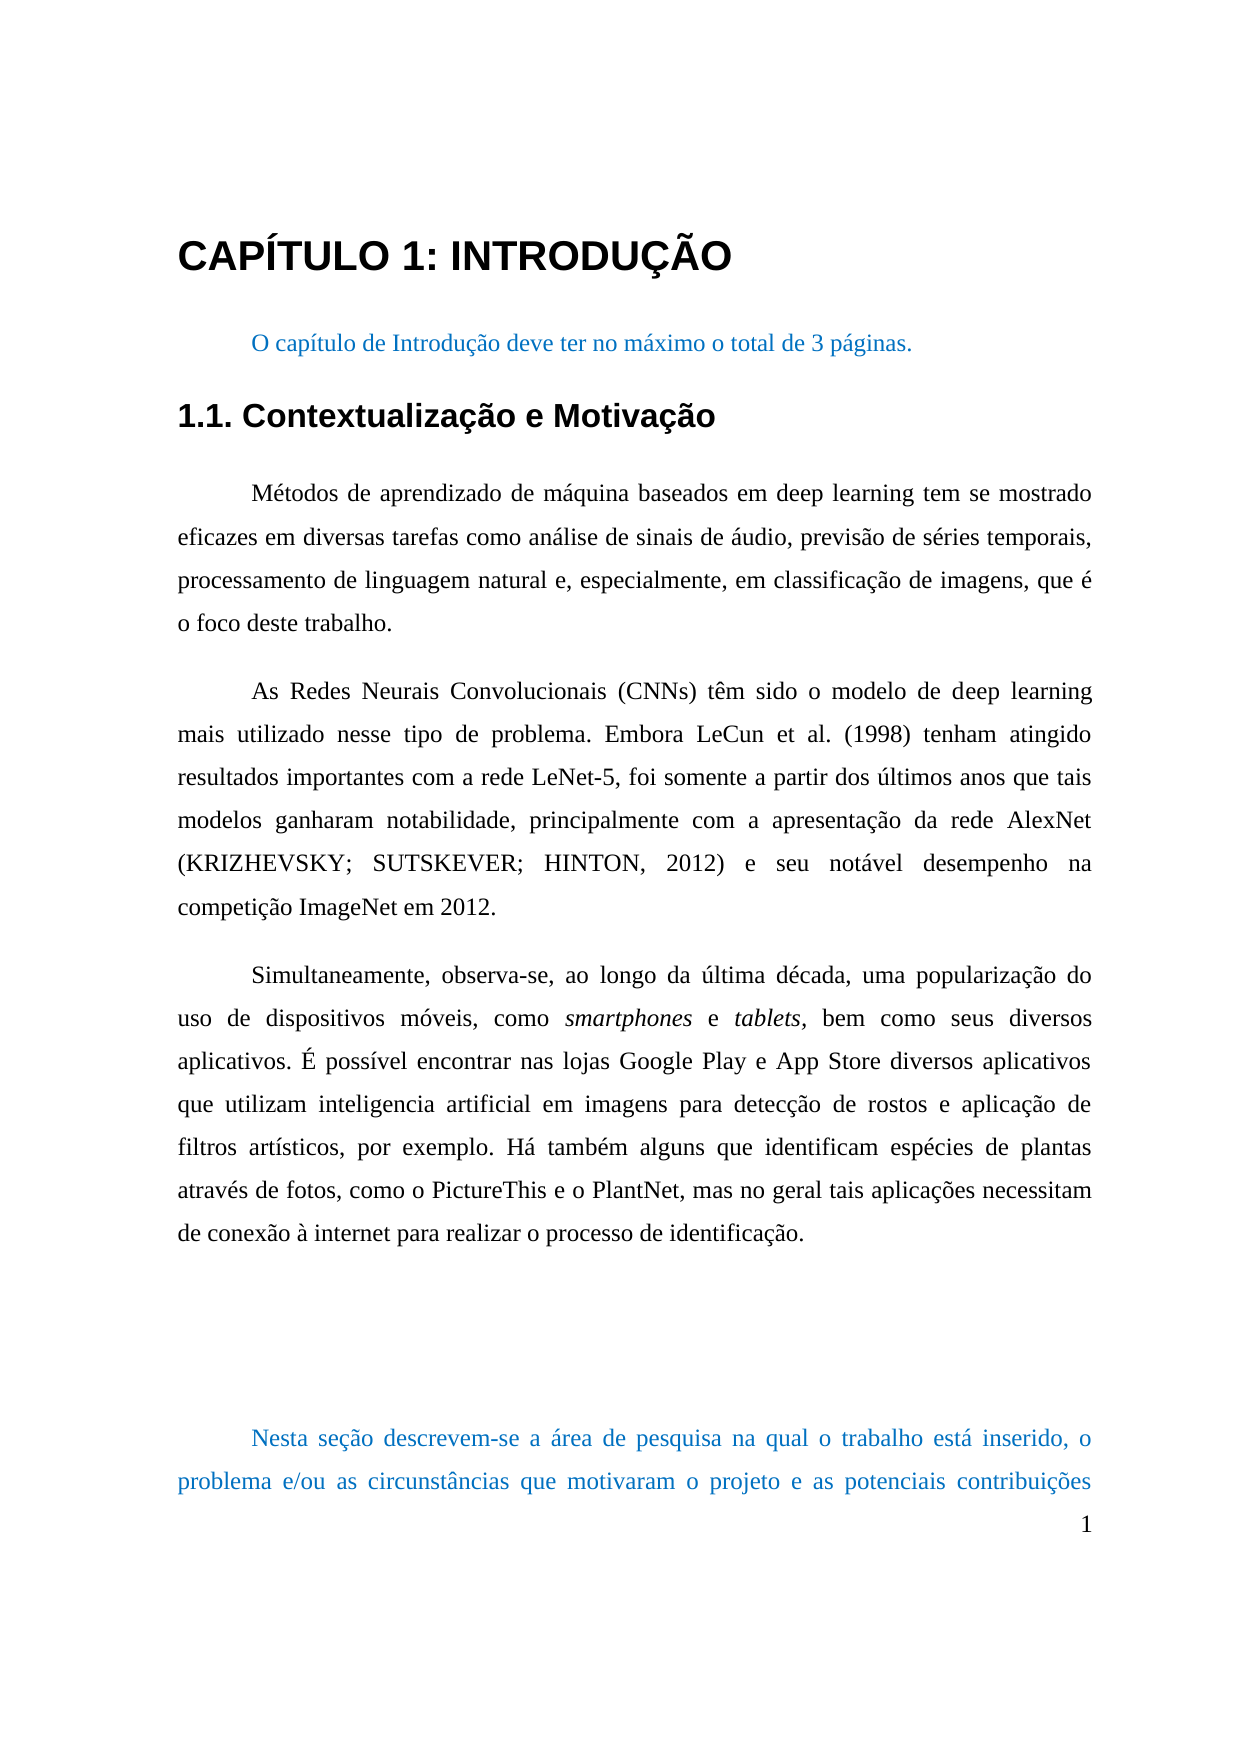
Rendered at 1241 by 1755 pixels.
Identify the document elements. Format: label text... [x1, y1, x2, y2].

text O capítulo de Introdução deve ter no máximo o total de 3 páginas. [177, 328, 1093, 357]
text Nesta seção descrevem-se a área de pesquisa na qual o trabalho está inserido, o problema e/ou as circunstâncias que motivaram o projeto e as potenciais contribuições [177, 1423, 1093, 1495]
subtitle CAPÍTULO 1: INTRODUÇÃO [177, 231, 1093, 279]
text As Redes Neurais Convolucionais (CNNs) têm sido o modelo de deep learning mais utilizado nesse tipo de problema. Embora LeCun et al. (1998) tenham atingido resultados importantes com a rede LeNet-5, foi somente a partir dos últimos anos que tais modelos ganharam notabilidade, principalmente com a apresentação da rede AlexNet (KRIZHEVSKY; SUTSKEVER; HINTON, 2012) e seu notável desempenho na competição ImageNet em 2012. [177, 676, 1093, 920]
text Simultaneamente, observa-se, ao longo da última década, uma popularização do uso de dispositivos móveis, como smartphones e tablets, bem como seus diversos aplicativos. É possível encontrar nas lojas Google Play e App Store diversos aplicativos que utilizam inteligencia artificial em imagens para detecção de rostos e aplicação de filtros artísticos, por exemplo. Há também alguns que identificam espécies de plantas através de fotos, como o PictureThis e o PlantNet, mas no geral tais aplicações necessitam de conexão à internet para realizar o processo de identificação. [177, 960, 1093, 1247]
subtitle 1.1. Contextualização e Motivação [177, 396, 1093, 434]
text Métodos de aprendizado de máquina baseados em deep learning tem se mostrado eficazes em diversas tarefas como análise de sinais de áudio, previsão de séries temporais, processamento de linguagem natural e, especialmente, em classificação de imagens, que é o foco deste trabalho. [177, 478, 1093, 637]
